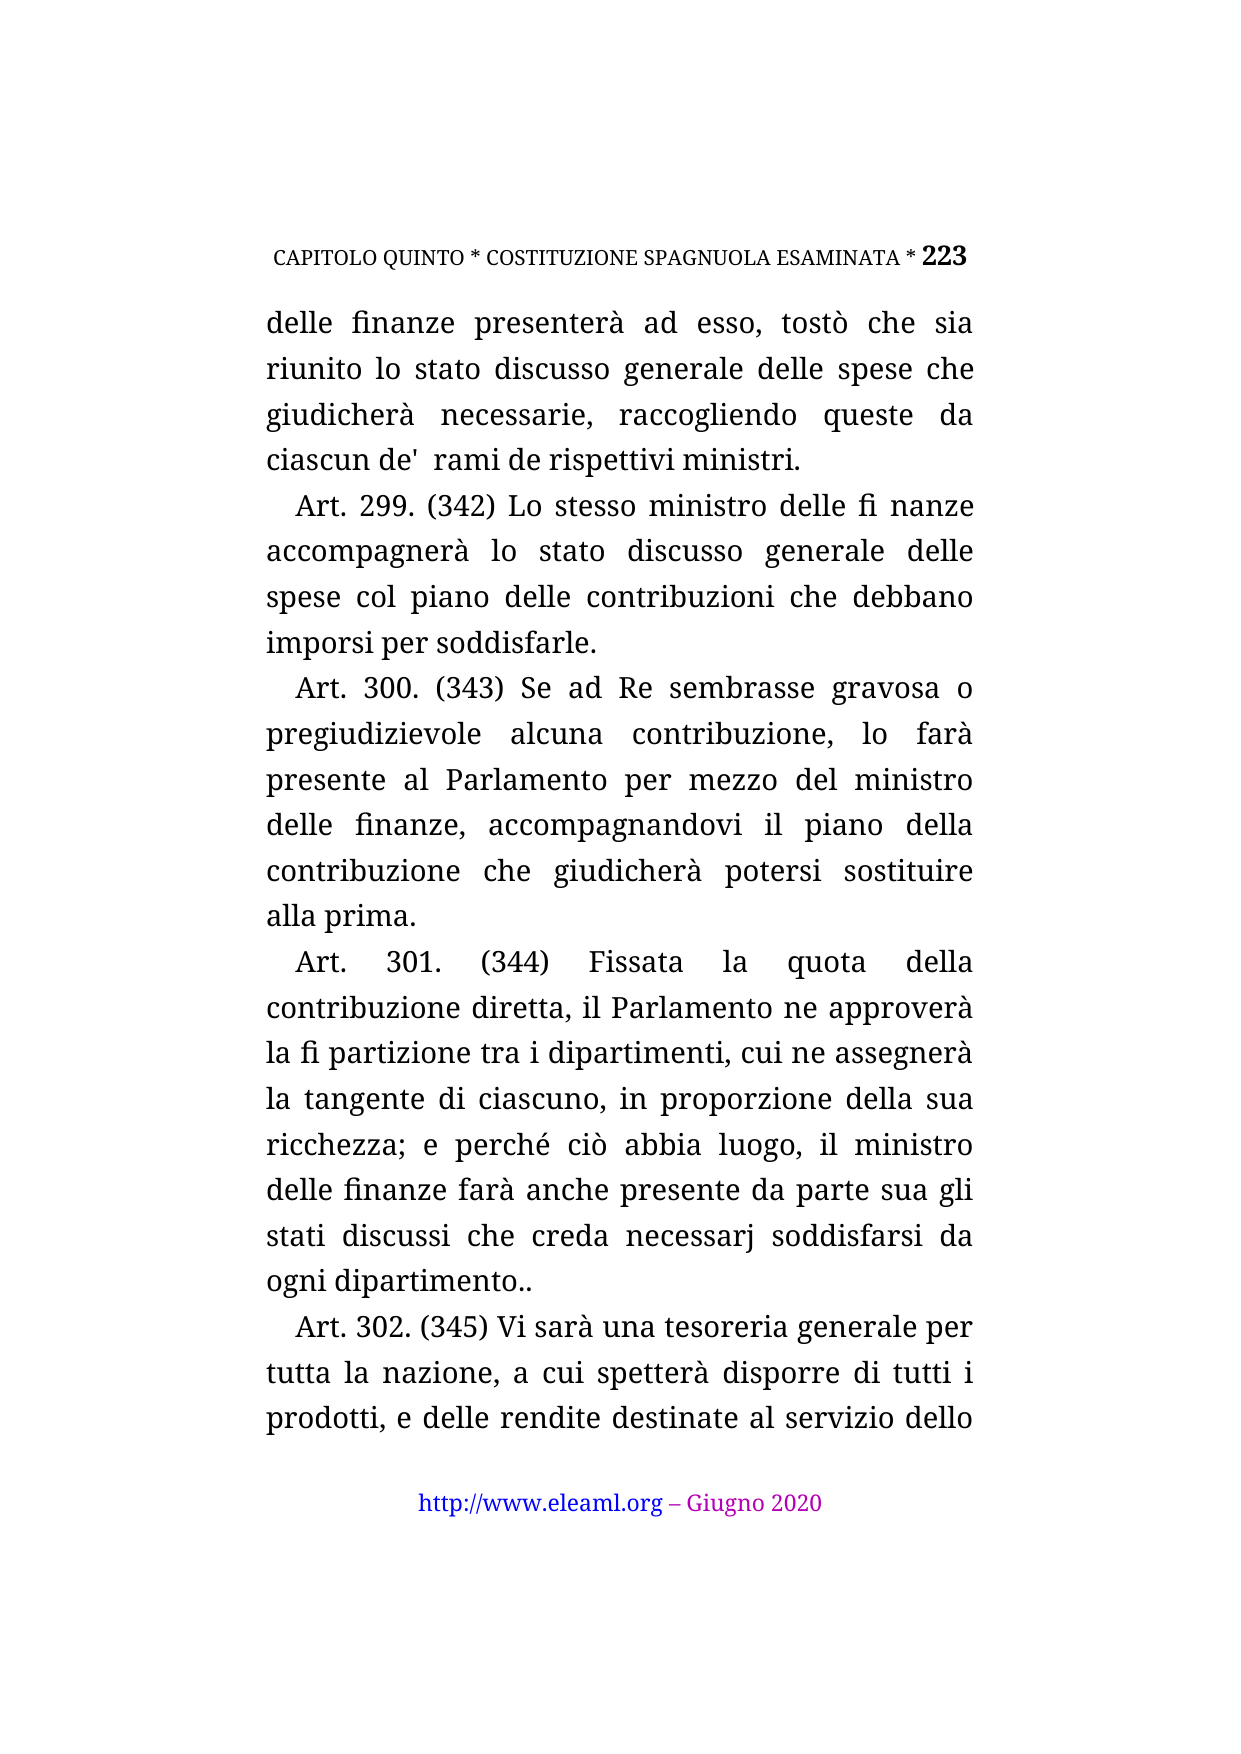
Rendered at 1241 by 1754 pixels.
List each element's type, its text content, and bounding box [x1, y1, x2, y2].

text delle finanze presenterà ad esso, tostò che sia riunito lo stato discusso generale delle spese che giudicherà necessarie, raccogliendo queste da ciascun de' rami de rispettivi ministri. [266, 303, 974, 479]
text Art. 300. (343) Se ad Re sembrasse gravosa o pregiudizievole alcuna contribuzione, lo farà presente al Parlamento per mezzo del ministro delle finanze, accompagnandovi il piano della contribuzione che giudicherà potersi sostituire alla prima. [266, 668, 974, 935]
text Art. 301. (344) Fissata la quota della contribuzione diretta, il Parlamento ne approverà la fi partizione tra i dipartimenti, cui ne assegnerà la tangente di ciascuno, in proporzione della sua ricchezza; e perché ciò abbia luogo, il ministro delle finanze farà anche presente da parte sua gli stati discussi che creda necessarj soddisfarsi da ogni dipartimento.. [266, 941, 974, 1300]
text Art. 302. (345) Vi sarà una tesoreria generale per tutta la nazione, a cui spetterà disporre di tutti i prodotti, e delle rendite destinate al servizio dello [266, 1306, 974, 1437]
text Art. 299. (342) Lo stesso ministro delle fi nanze accompagnerà lo stato discusso generale delle spese col piano delle contribuzioni che debbano imporsi per soddisfarle. [266, 485, 974, 662]
